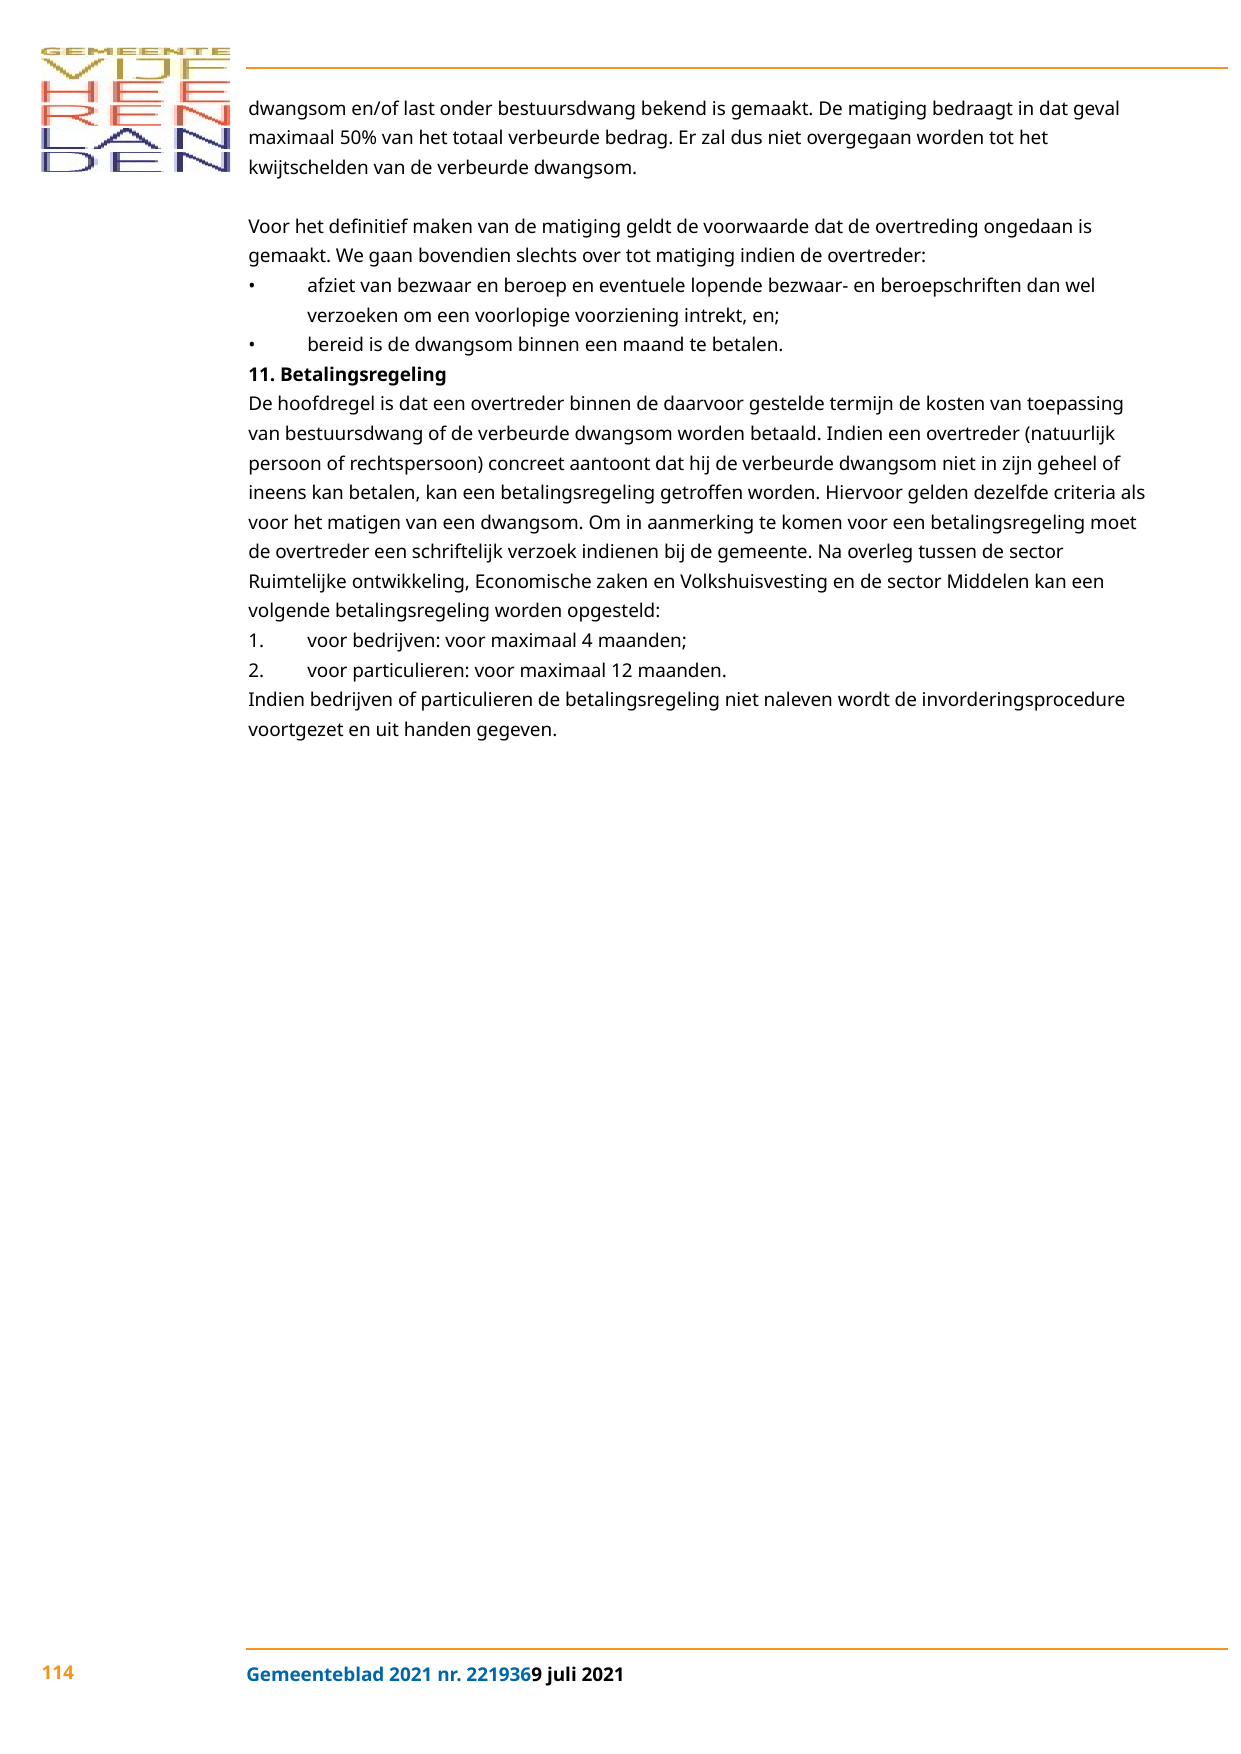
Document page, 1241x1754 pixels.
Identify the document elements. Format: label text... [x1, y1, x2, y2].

list afziet van bezwaar en beroep en eventuele lopende bezwaar- en beroepschriften dan wel verzoeken om een voorlopige voorziening intrekt, en; [248, 272, 1152, 328]
text De hoofdregel is dat een overtreder binnen de daarvoor gestelde termijn de kosten van toepassing van bestuursdwang of de verbeurde dwangsom worden betaald. Indien een overtreder (natuurlijk persoon of rechtspersoon) concreet aantoont dat hij de verbeurde dwangsom niet in zijn geheel of ineens kan betalen, kan een betalingsregeling getroffen worden. Hiervoor gelden dezelfde criteria als voor het matigen van een dwangsom. Om in aanmerking te komen voor een betalingsregeling moet de overtreder een schriftelijk verzoek indienen bij de gemeente. Na overleg tussen de sector Ruimtelijke ontwikkeling, Economische zaken en Volkshuisvesting en de sector Middelen kan een volgende betalingsregeling worden opgesteld: [248, 391, 1152, 623]
list bereid is de dwangsom binnen een maand te betalen. [248, 331, 1152, 357]
picture [41, 47, 231, 172]
text Voor het definitief maken van de matiging geldt de voorwaarde dat de overtreding ongedaan is gemaakt. We gaan bovendien slechts over tot matiging indien de overtreder: [248, 213, 1152, 268]
text 11. Betalingsregeling [248, 361, 1152, 387]
list voor particulieren: voor maximaal 12 maanden. [248, 657, 1152, 683]
list voor bedrijven: voor maximaal 4 maanden; [248, 627, 1152, 653]
text Indien bedrijven of particulieren de betalingsregeling niet naleven wordt de invorderingsprocedure voortgezet en uit handen gegeven. [248, 686, 1152, 742]
text dwangsom en/of last onder bestuursdwang bekend is gemaakt. De matiging bedraagt in dat geval maximaal 50% van het totaal verbeurde bedrag. Er zal dus niet overgegaan worden tot het kwijtschelden van de verbeurde dwangsom. [248, 95, 1152, 180]
